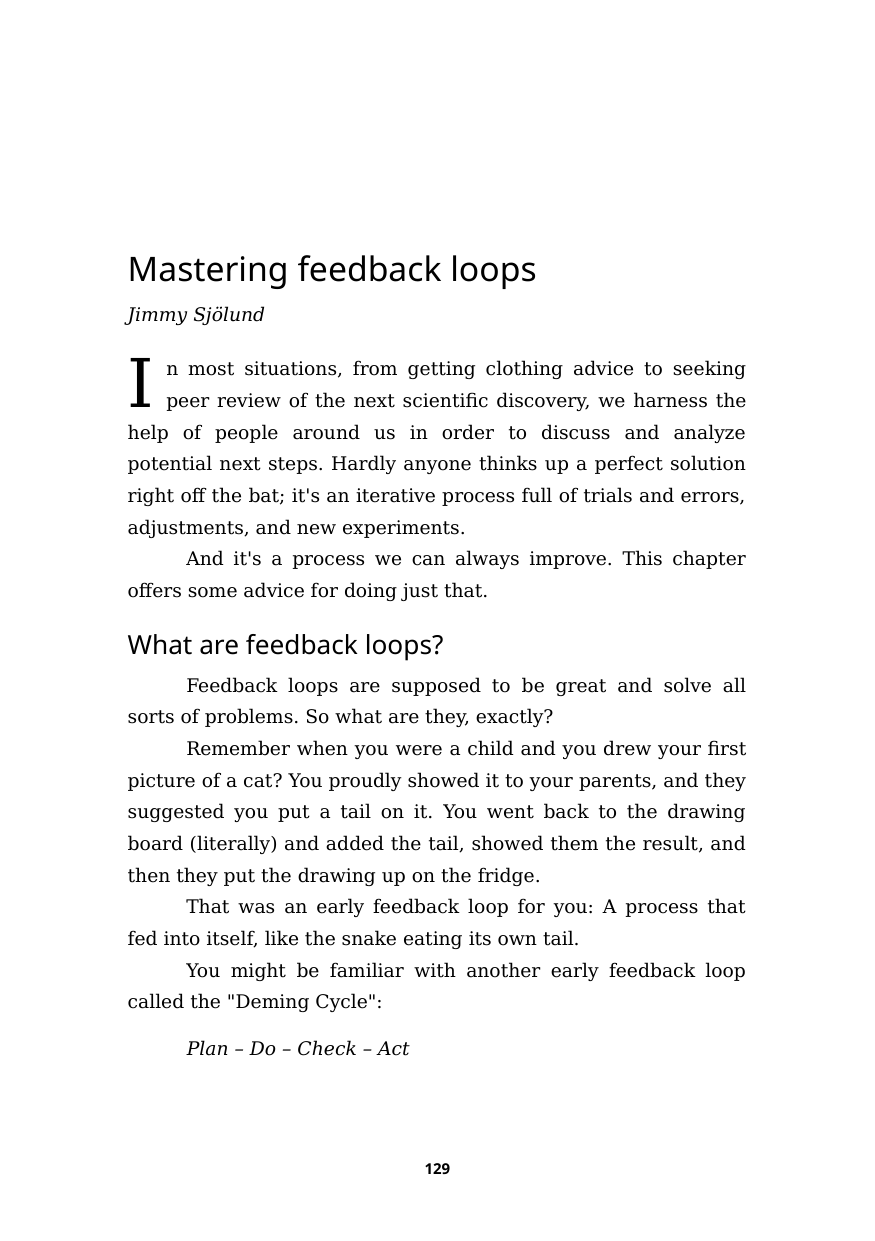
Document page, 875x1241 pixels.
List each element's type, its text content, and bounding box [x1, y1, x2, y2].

text Plan – Do – Check – Act [187, 1038, 688, 1060]
subtitle Mastering feedback loops [127, 246, 747, 292]
text That was an early feedback loop for you: A process that fed into itself, like the snake eating its own tail. [127, 896, 747, 950]
text Jimmy Sjölund [127, 304, 747, 326]
text Feedback loops are supposed to be great and solve all sorts of problems. So what are they, exactly? [127, 674, 747, 728]
text You might be familiar with another early feedback loop called the "Deming Cycle": [127, 959, 747, 1013]
text In most situations, from getting clothing advice to seeking peer review of the next scientific discovery, we harness the help of people around us in order to discuss and analyze potential next steps. Hardly anyone thinks up a perfect solution right off the bat; it's an iterative process full of trials and errors, adjustments, and new experiments. [127, 358, 747, 539]
text Remember when you were a child and you drew your first picture of a cat? You proudly showed it to your parents, and they suggested you put a tail on it. You went back to the drawing board (literally) and added the tail, showed them the result, and then they put the drawing up on the fridge. [127, 738, 747, 886]
subtitle What are feedback loops? [127, 626, 747, 662]
text And it's a process we can always improve. This chapter offers some advice for doing just that. [127, 548, 747, 602]
